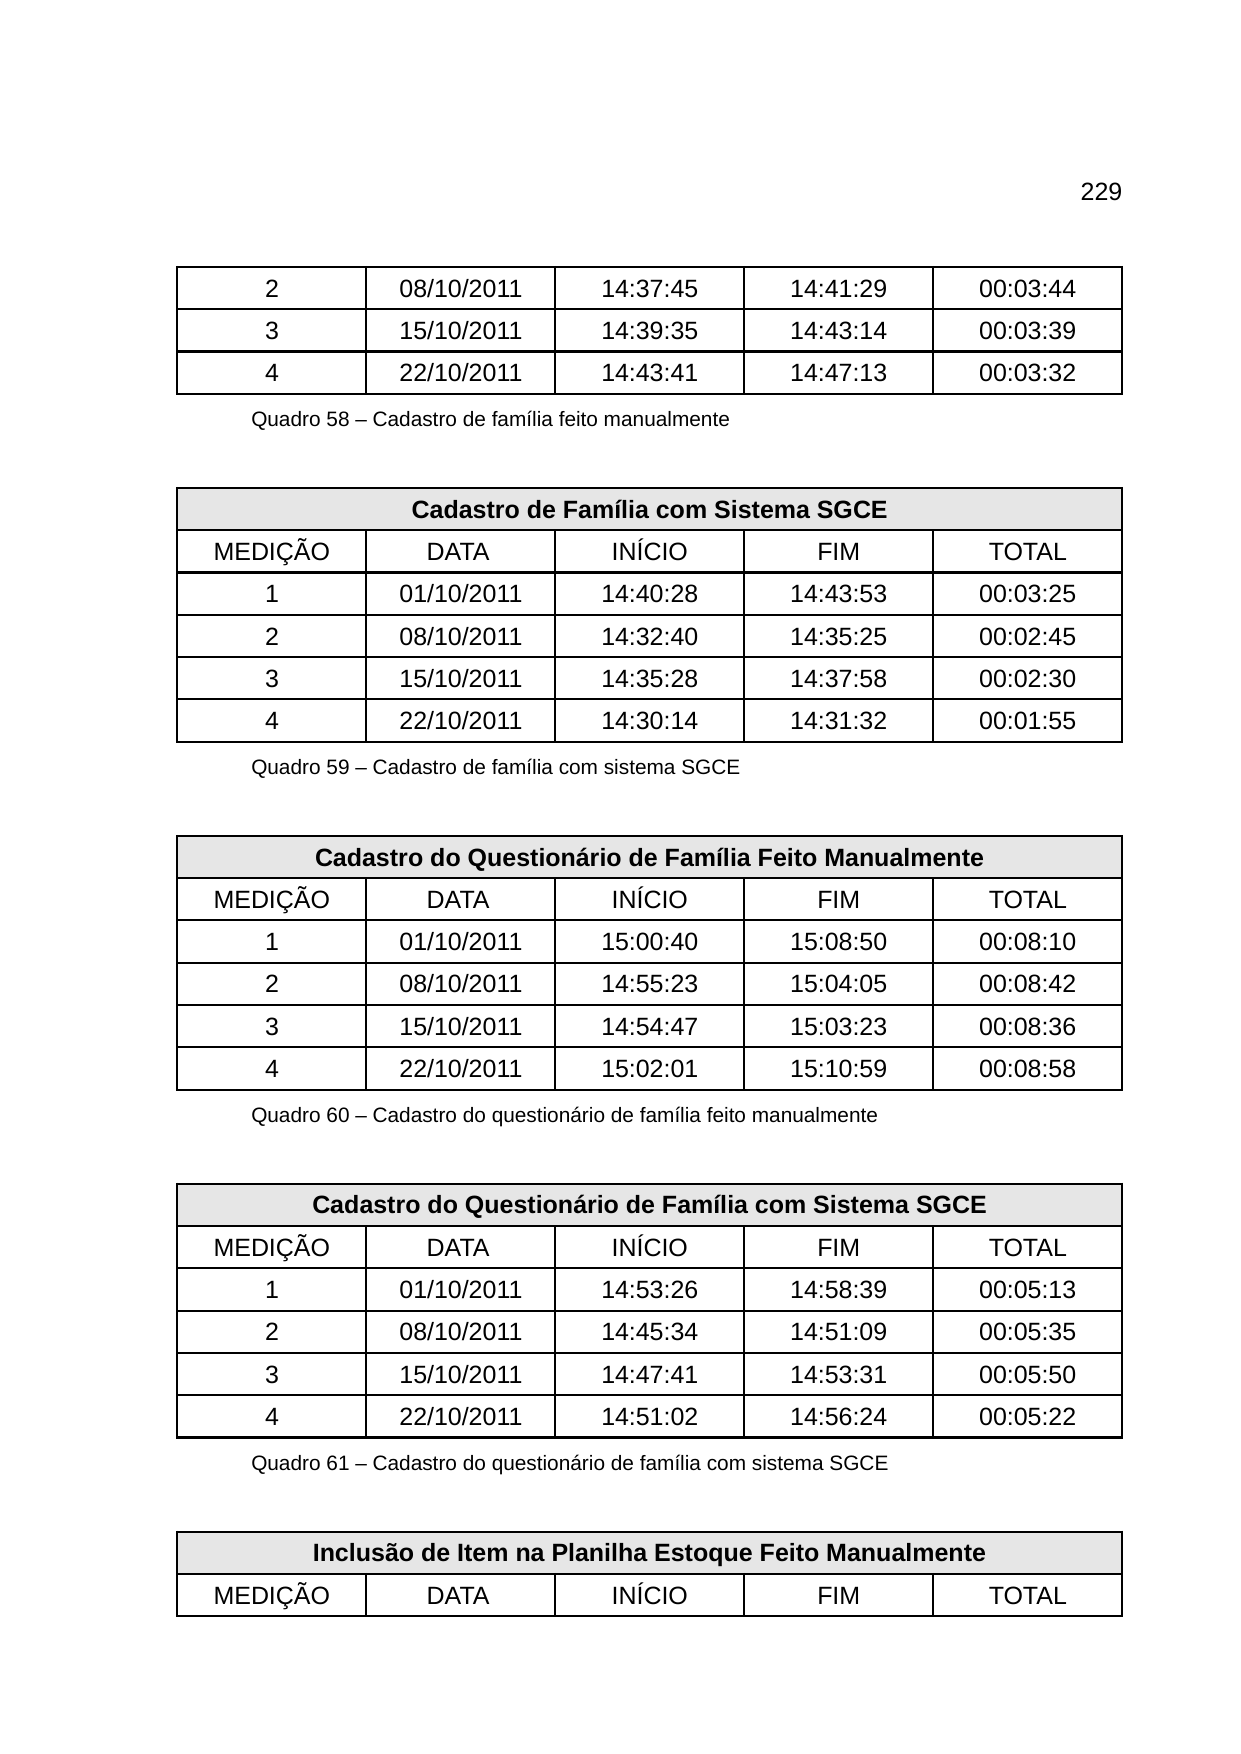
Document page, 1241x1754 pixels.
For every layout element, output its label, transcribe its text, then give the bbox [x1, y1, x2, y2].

table_cell MEDIÇÃO [178, 879, 365, 919]
table_cell 15/10/2011 [367, 658, 554, 698]
table_cell 00:01:55 [934, 700, 1121, 741]
table_cell 00:02:30 [934, 658, 1121, 698]
table_cell INÍCIO [556, 1575, 743, 1615]
table_cell 01/10/2011 [367, 574, 554, 614]
table_cell FIM [745, 879, 932, 919]
table_cell 14:51:09 [745, 1312, 932, 1352]
table_cell MEDIÇÃO [178, 1227, 365, 1267]
table_cell DATA [367, 879, 554, 919]
table_cell 2 [178, 1312, 365, 1352]
table_cell 22/10/2011 [367, 1048, 554, 1088]
table_cell 14:51:02 [556, 1396, 743, 1436]
table_cell 3 [178, 310, 365, 350]
table_cell MEDIÇÃO [178, 531, 365, 571]
table_cell 14:37:45 [556, 268, 743, 308]
table_cell 1 [178, 574, 365, 614]
table_cell 00:03:25 [934, 574, 1121, 614]
table_cell 22/10/2011 [367, 1396, 554, 1436]
table_cell 00:02:45 [934, 616, 1121, 656]
text Quadro 59 – Cadastro de família com sistema SGCE [177, 755, 1122, 779]
table_cell 14:47:41 [556, 1354, 743, 1394]
table_cell DATA [367, 1227, 554, 1267]
table_cell 15/10/2011 [367, 1006, 554, 1046]
table_cell 14:37:58 [745, 658, 932, 698]
table_cell INÍCIO [556, 879, 743, 919]
table_cell FIM [745, 531, 932, 571]
table_cell 15:10:59 [745, 1048, 932, 1088]
table_cell 1 [178, 1269, 365, 1309]
table_cell 00:03:39 [934, 310, 1121, 350]
table_cell 2 [178, 616, 365, 656]
table_cell TOTAL [934, 879, 1121, 919]
table_cell MEDIÇÃO [178, 1575, 365, 1615]
table_cell 22/10/2011 [367, 700, 554, 741]
table_cell 14:32:40 [556, 616, 743, 656]
table_cell 14:35:28 [556, 658, 743, 698]
table_cell INÍCIO [556, 1227, 743, 1267]
table_cell 08/10/2011 [367, 268, 554, 308]
table_cell 14:43:53 [745, 574, 932, 614]
table_cell TOTAL [934, 1227, 1121, 1267]
table_cell 00:05:22 [934, 1396, 1121, 1436]
table_cell 14:58:39 [745, 1269, 932, 1309]
table_cell 14:30:14 [556, 700, 743, 741]
table_cell 15/10/2011 [367, 1354, 554, 1394]
table_cell 00:08:36 [934, 1006, 1121, 1046]
table_cell 08/10/2011 [367, 1312, 554, 1352]
table_cell 14:40:28 [556, 574, 743, 614]
table_cell 00:05:35 [934, 1312, 1121, 1352]
table_cell 00:08:10 [934, 921, 1121, 962]
table_cell 00:05:13 [934, 1269, 1121, 1309]
table_header Cadastro do Questionário de Família com Sistema SGCE [178, 1185, 1121, 1225]
table_cell 15:03:23 [745, 1006, 932, 1046]
table_cell 14:31:32 [745, 700, 932, 741]
table_cell FIM [745, 1575, 932, 1615]
table_cell 15/10/2011 [367, 310, 554, 350]
table_cell 00:03:44 [934, 268, 1121, 308]
table_cell 01/10/2011 [367, 1269, 554, 1309]
table_cell 14:39:35 [556, 310, 743, 350]
table_cell INÍCIO [556, 531, 743, 571]
table_header Cadastro do Questionário de Família Feito Manualmente [178, 837, 1121, 877]
table_cell DATA [367, 531, 554, 571]
table_cell 1 [178, 921, 365, 962]
table_cell 08/10/2011 [367, 964, 554, 1004]
table_header Inclusão de Item na Planilha Estoque Feito Manualmente [178, 1533, 1121, 1573]
table_cell 14:45:34 [556, 1312, 743, 1352]
table_cell 00:08:58 [934, 1048, 1121, 1088]
table_cell 14:35:25 [745, 616, 932, 656]
table_cell 14:41:29 [745, 268, 932, 308]
table_cell 2 [178, 964, 365, 1004]
table_header Cadastro de Família com Sistema SGCE [178, 489, 1121, 529]
table_cell 14:47:13 [745, 353, 932, 393]
table_cell 3 [178, 1354, 365, 1394]
table_cell 14:53:31 [745, 1354, 932, 1394]
table_cell TOTAL [934, 531, 1121, 571]
table_cell 22/10/2011 [367, 353, 554, 393]
table_cell 4 [178, 353, 365, 393]
table_cell 14:53:26 [556, 1269, 743, 1309]
table_cell 14:55:23 [556, 964, 743, 1004]
table_cell 3 [178, 1006, 365, 1046]
table_cell 01/10/2011 [367, 921, 554, 962]
table_cell 4 [178, 1048, 365, 1088]
table_cell FIM [745, 1227, 932, 1267]
table_cell 15:08:50 [745, 921, 932, 962]
table_cell 14:54:47 [556, 1006, 743, 1046]
table_cell 2 [178, 268, 365, 308]
table_cell TOTAL [934, 1575, 1121, 1615]
table_cell 00:03:32 [934, 353, 1121, 393]
table_cell 08/10/2011 [367, 616, 554, 656]
table_cell 15:00:40 [556, 921, 743, 962]
text Quadro 61 – Cadastro do questionário de família com sistema SGCE [177, 1451, 1122, 1475]
text Quadro 60 – Cadastro do questionário de família feito manualmente [177, 1103, 1122, 1127]
table_cell 15:02:01 [556, 1048, 743, 1088]
table_cell 14:43:14 [745, 310, 932, 350]
table_cell 14:43:41 [556, 353, 743, 393]
table_cell 4 [178, 1396, 365, 1436]
table_cell 15:04:05 [745, 964, 932, 1004]
table_cell 00:08:42 [934, 964, 1121, 1004]
text Quadro 58 – Cadastro de família feito manualmente [177, 407, 1122, 431]
table_cell 00:05:50 [934, 1354, 1121, 1394]
table_cell 14:56:24 [745, 1396, 932, 1436]
table_cell 3 [178, 658, 365, 698]
table_cell DATA [367, 1575, 554, 1615]
table_cell 4 [178, 700, 365, 741]
